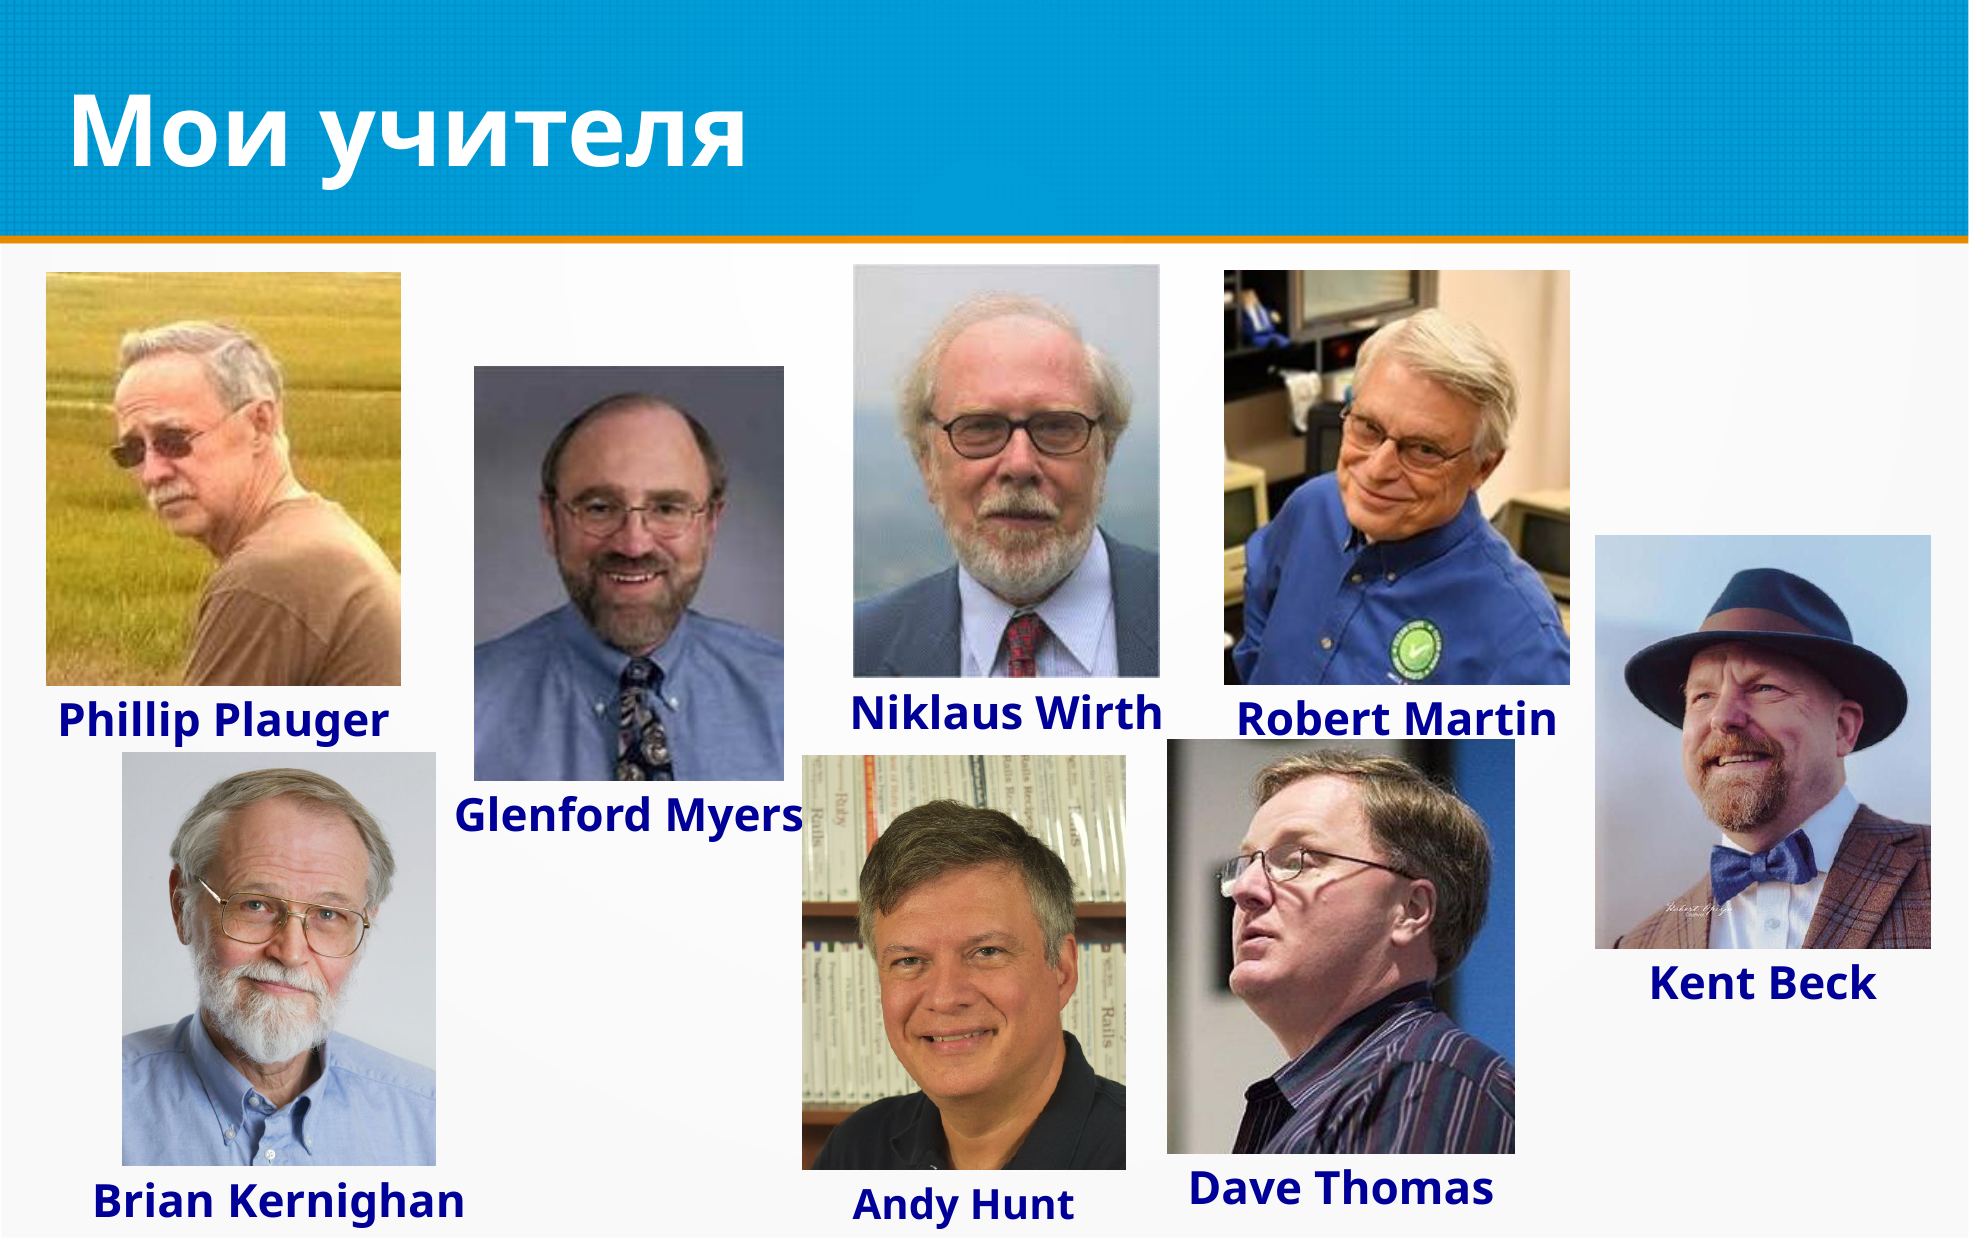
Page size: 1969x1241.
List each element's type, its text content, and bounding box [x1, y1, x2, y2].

text_box Мои учителя [59, 55, 1902, 200]
picture [0, 236, 1969, 1241]
